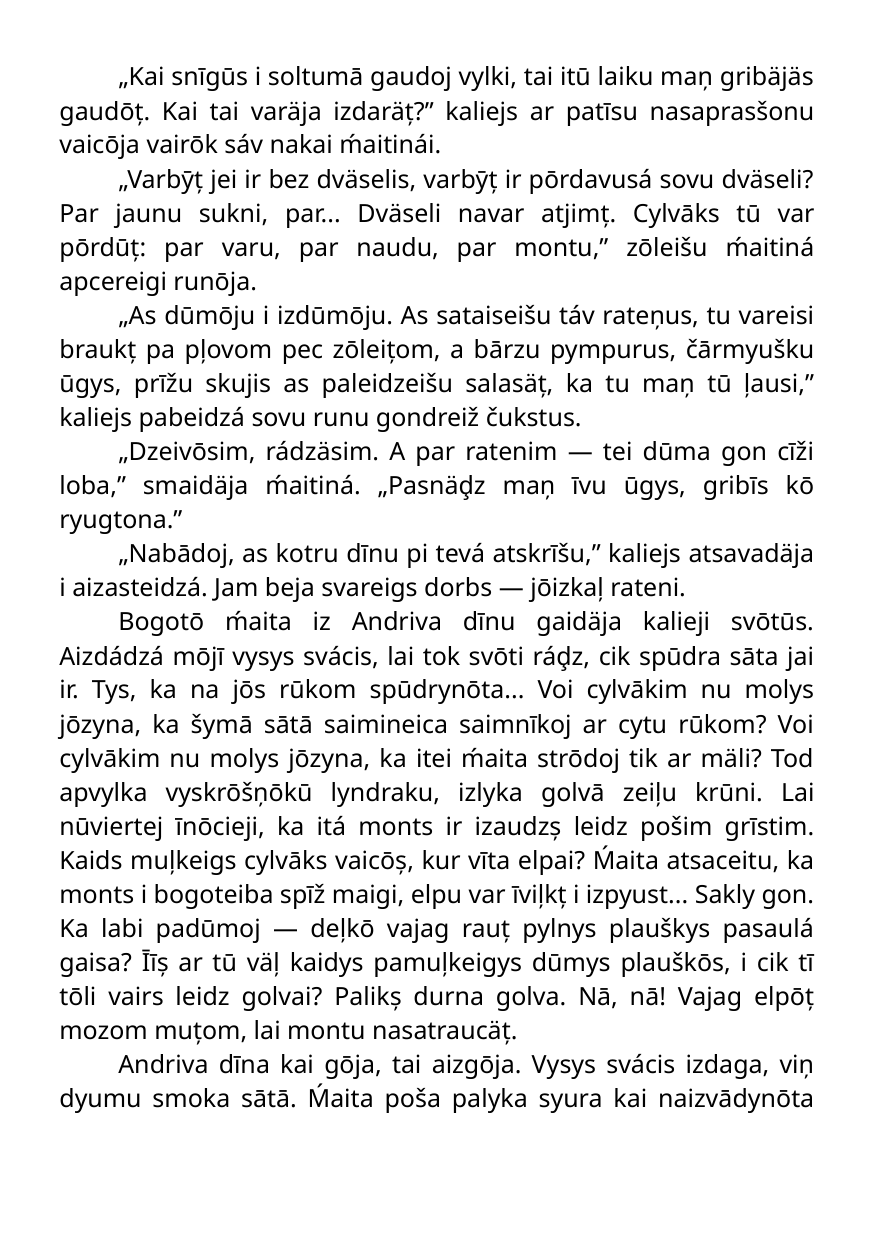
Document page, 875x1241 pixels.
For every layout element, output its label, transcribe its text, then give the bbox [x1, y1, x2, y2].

text „Nabādoj, as kotru dīnu pi tevá atskrīšu,” kaliejs atsavadäja i aizasteidzá. Jam beja svareigs dorbs — jōizkaļ rateni. [59, 536, 815, 604]
text Bogotō ḿaita iz Andriva dīnu gaidäja kalieji svōtūs. Aizdádzá mōjī vysys svácis, lai tok svōti ráḑz, cik spūdra sāta jai ir. Tys, ka na jōs rūkom spūdrynōta... Voi cylvākim nu molys jōzyna, ka šymā sātā saimineica saimnīkoj ar cytu rūkom? Voi cylvākim nu molys jōzyna, ka itei ḿaita strōdoj tik ar mäli? Tod apvylka vyskrōšņōkū lyndraku, izlyka golvā zeiļu krūni. Lai nūviertej īnōcieji, ka itá monts ir izaudzș leidz pošim grīstim. Kaids muļkeigs cylvāks vaicōș, kur vīta elpai? Ḿaita atsaceitu, ka monts i bogoteiba spīž maigi, elpu var īviļkț i izpyust... Sakly gon. Ka labi padūmoj — deļkō vajag rauț pylnys plauškys pasaulá gaisa? Īīș ar tū väļ kaidys pamuļkeigys dūmys plauškōs, i cik tī tōli vairs leidz golvai? Palikș durna golva. Nā, nā! Vajag elpōț mozom muțom, lai montu nasatraucäț. [59, 604, 815, 1047]
text „Dzeivōsim, rádzäsim. A par ratenim — tei dūma gon cīži loba,” smaidäja ḿaitiná. „Pasnäḑz maņ īvu ūgys, gribīs kō ryugtona.” [59, 434, 815, 536]
text „Varbȳț jei ir bez dväselis, varbȳț ir pōrdavusá sovu dväseli? Par jaunu sukni, par... Dväseli navar atjimț. Cylvāks tū var pōrdūț: par varu, par naudu, par montu,” zōleišu ḿaitiná apcereigi runōja. [59, 161, 815, 297]
text „Kai snīgūs i soltumā gaudoj vylki, tai itū laiku maņ gribäjäs gaudōț. Kai tai varäja izdaräț?” kaliejs ar patīsu nasaprasšonu vaicōja vairōk sáv nakai ḿaitinái. [59, 59, 815, 161]
text Andriva dīna kai gōja, tai aizgōja. Vysys svácis izdaga, viņ dyumu smoka sātā. Ḿaita poša palyka syura kai naizvādynōta [59, 1047, 815, 1115]
text „As dūmōju i izdūmōju. As sataiseišu táv rateņus, tu vareisi braukț pa pļovom pec zōleițom, a bārzu pympurus, čārmyušku ūgys, prīžu skujis as paleidzeišu salasäț, ka tu maņ tū ļausi,” kaliejs pabeidzá sovu runu gondreiž čukstus. [59, 297, 815, 434]
